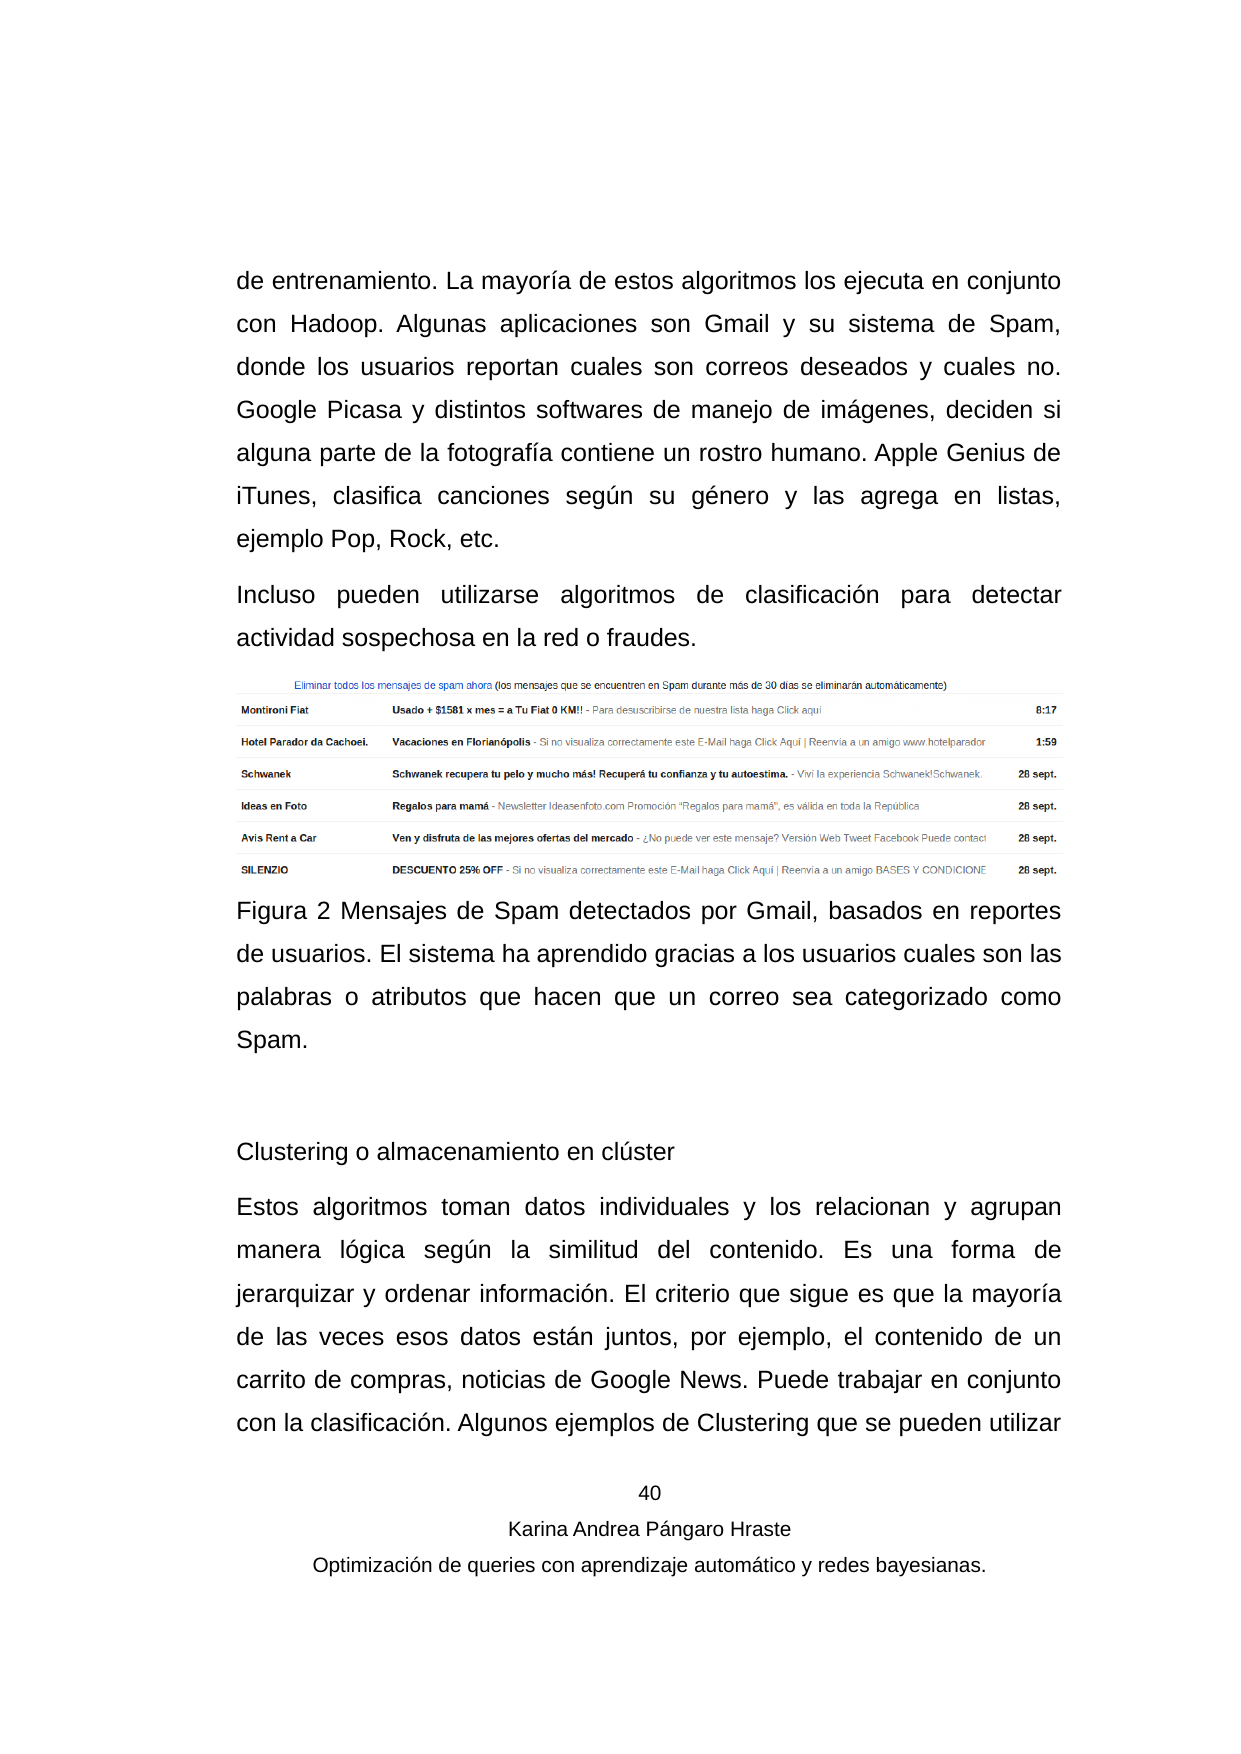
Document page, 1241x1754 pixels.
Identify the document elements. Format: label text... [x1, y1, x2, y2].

text Clustering o almacenamiento en clúster [236, 1137, 1063, 1165]
text Incluso pueden utilizarse algoritmos de clasificación para detectar actividad sospechosa en la red o fraudes. [236, 580, 1063, 652]
text Estos algoritmos toman datos individuales y los relacionan y agrupan manera lógica según la similitud del contenido. Es una forma de jerarquizar y ordenar información. El criterio que sigue es que la mayoría de las veces esos datos están juntos, por ejemplo, el contenido de un carrito de compras, noticias de Google News. Puede trabajar en conjunto con la clasificación. Algunos ejemplos de Clustering que se pueden utilizar [236, 1192, 1063, 1437]
text de entrenamiento. La mayoría de estos algoritmos los ejecuta en conjunto con Hadoop. Algunas aplicaciones son Gmail y su sistema de Spam, donde los usuarios reportan cuales son correos deseados y cuales no. Google Picasa y distintos softwares de manejo de imágenes, deciden si alguna parte de la fotografía contiene un rostro humano. Apple Genius de iTunes, clasifica canciones según su género y las agrega en listas, ejemplo Pop, Rock, etc. [236, 266, 1063, 553]
picture [236, 678, 1063, 882]
text Figura 2 Mensajes de Spam detectados por Gmail, basados en reportes de usuarios. El sistema ha aprendido gracias a los usuarios cuales son las palabras o atributos que hacen que un correo sea categorizado como Spam. [236, 882, 1063, 1054]
